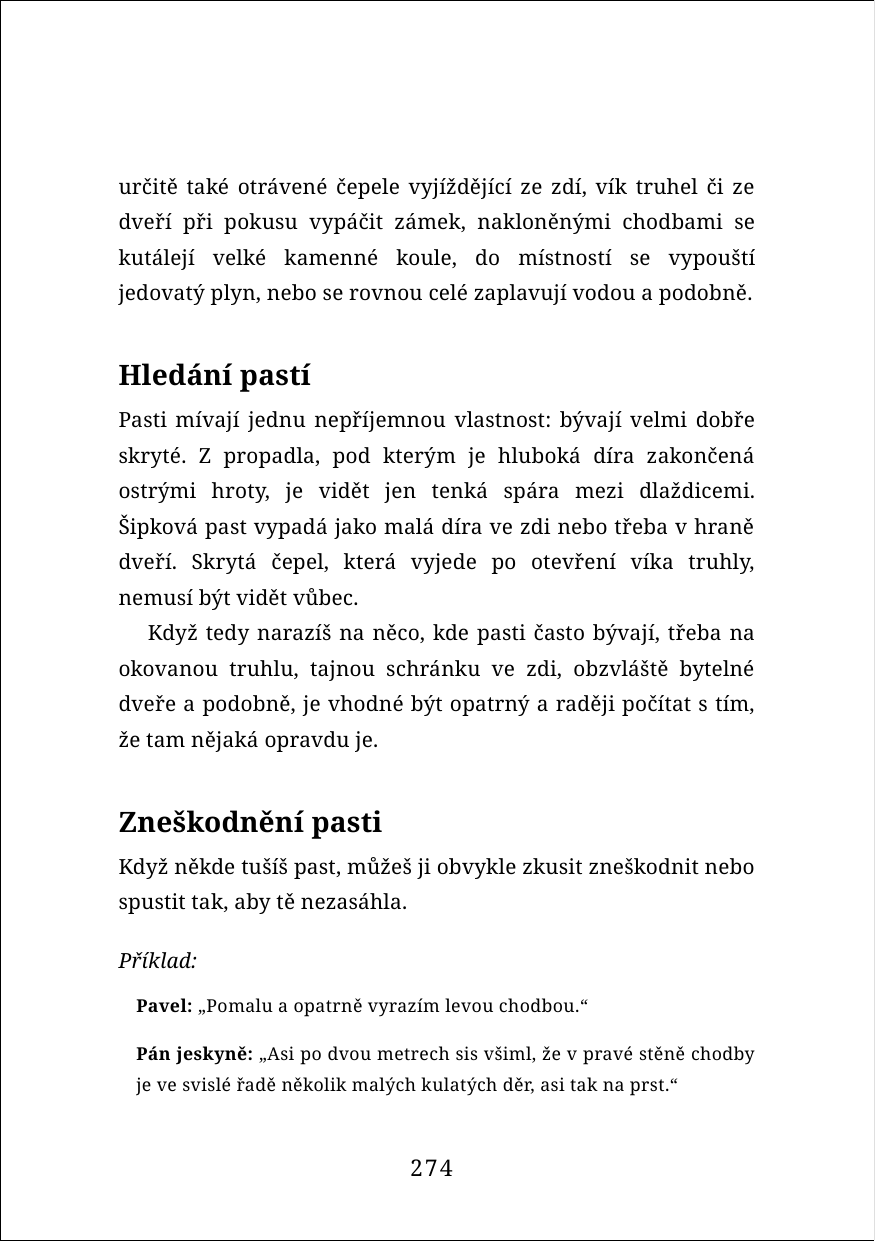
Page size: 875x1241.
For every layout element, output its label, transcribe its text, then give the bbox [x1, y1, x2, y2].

text Příklad: [118, 947, 756, 975]
text Když někde tušíš past, můžeš ji obvykle zkusit zneškodnit nebo spustit tak, aby tě nezasáhla. [118, 852, 756, 916]
subtitle Hledání pastí [118, 355, 756, 393]
subtitle Zneškodnění pasti [118, 802, 756, 840]
text Pasti mívají jednu nepříjemnou vlastnost: bývají velmi dobře skryté. Z propadla, pod kterým je hluboká díra zakončená ostrými hroty, je vidět jen tenká spára mezi dlaždicemi. Šipková past vypadá jako malá díra ve zdi nebo třeba v hraně dveří. Skrytá čepel, která vyjede po otevření víka truhly, nemusí být vidět vůbec. Když tedy narazíš na něco, kde pasti často bývají, třeba na okovanou truhlu, tajnou schránku ve zdi, obzvláště bytelné dveře a podobně, je vhodné být opatrný a raději počítat s tím, že tam nějaká opravdu je. [118, 405, 756, 753]
text Pán jeskyně: „Asi po dvou metrech sis všiml, že v pravé stěně chodby je ve svislé řadě několik malých kulatých děr, asi tak na prst.“ [136, 1042, 756, 1096]
text určitě také otrávené čepele vyjíždějící ze zdí, vík truhel či ze dveří při pokusu vypáčit zámek, nakloněnými chodbami se kutálejí velké kamenné koule, do místností se vypouští jedovatý plyn, nebo se rovnou celé zaplavují vodou a podobně. [118, 172, 756, 307]
text Pavel: „Pomalu a opatrně vyrazím levou chodbou.“ [136, 994, 756, 1018]
